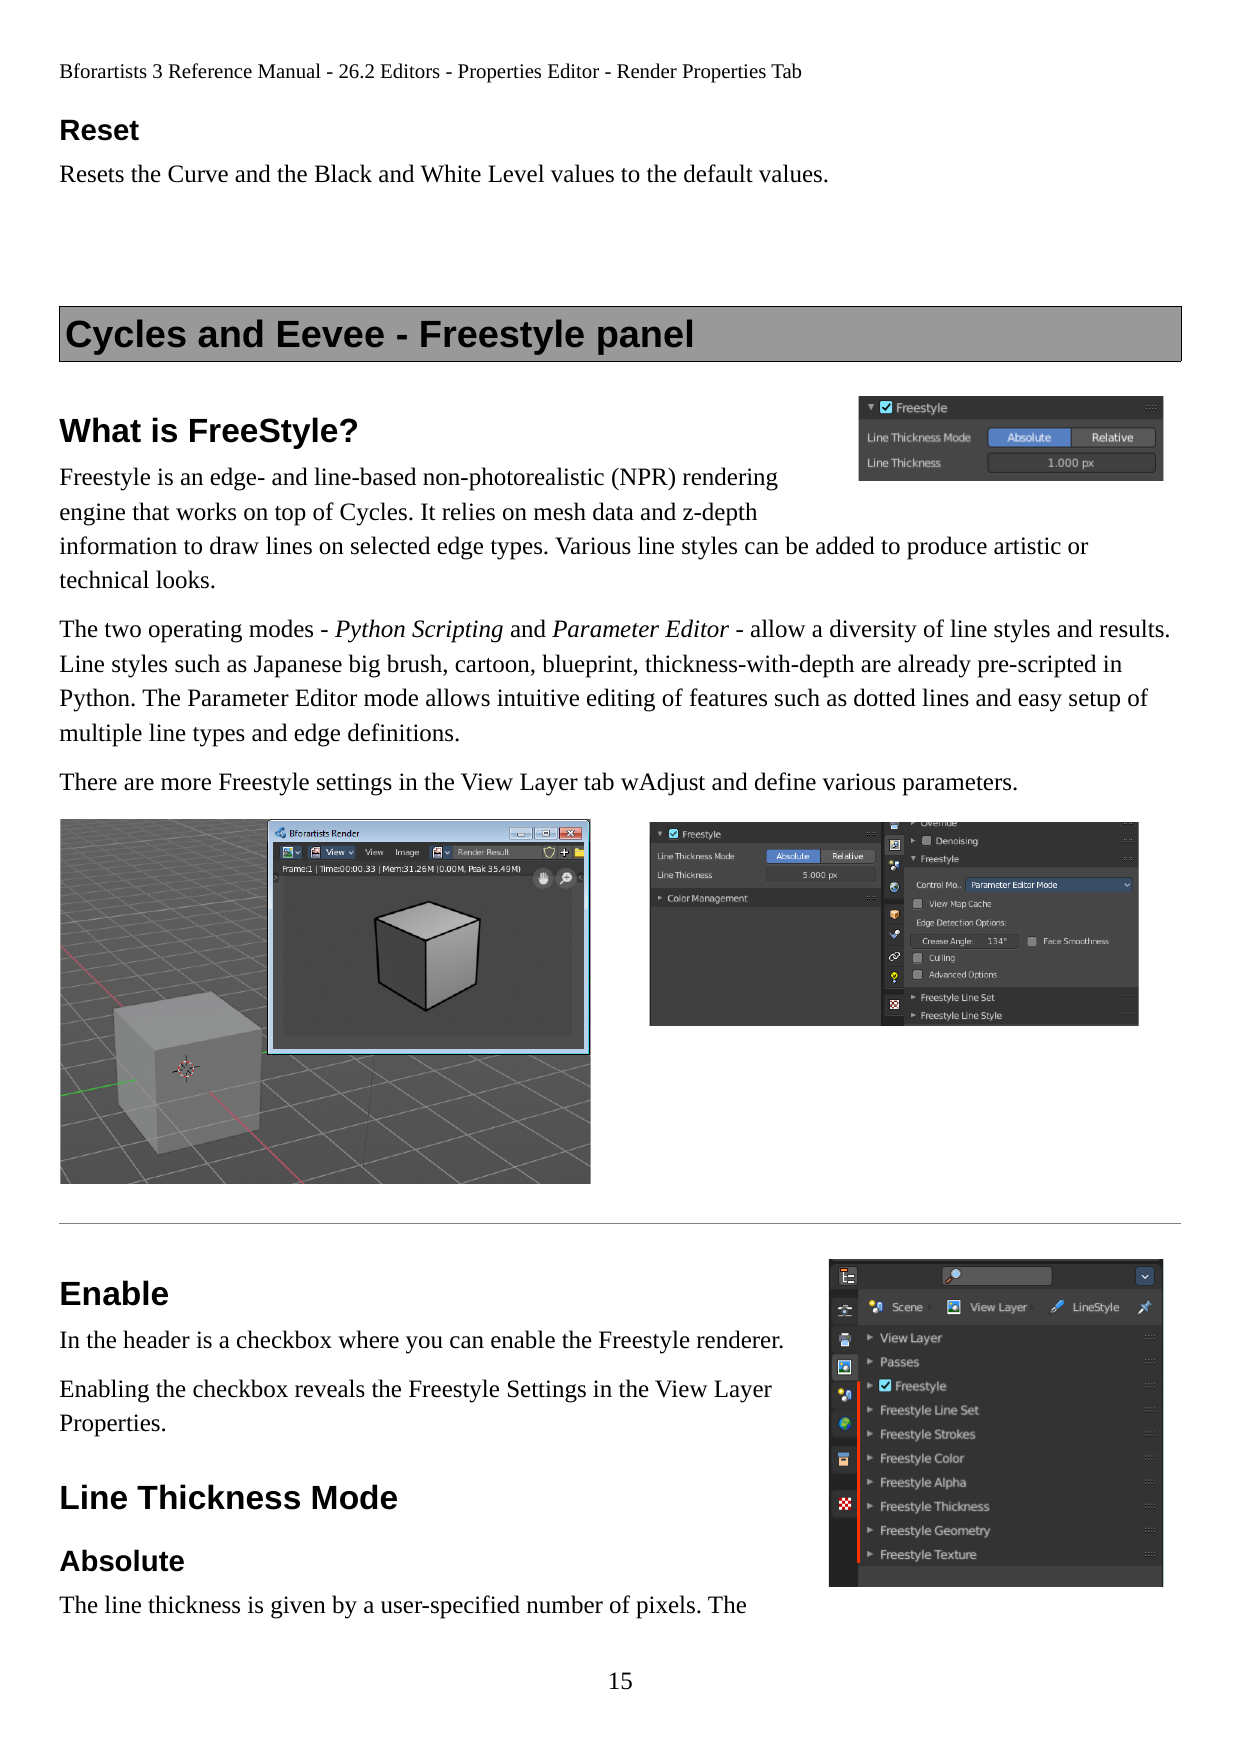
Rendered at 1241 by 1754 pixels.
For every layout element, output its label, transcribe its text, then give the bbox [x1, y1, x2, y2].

subtitle [1164, 411, 1181, 449]
subtitle Reset [59, 113, 1181, 146]
text Resets the Curve and the Black and White Level values to the default values. [59, 159, 1181, 188]
subtitle Absolute [59, 1544, 828, 1578]
subtitle What is FreeStyle? [59, 411, 858, 449]
picture [858, 396, 1164, 481]
subtitle [1164, 1478, 1181, 1517]
picture [649, 822, 1139, 1026]
text The line thickness is given by a user-specified number of pixels. The [59, 1590, 1181, 1619]
text Enabling the checkbox reveals the Freestyle Settings in the View Layer Properties. [59, 1374, 828, 1437]
table_header Cycles and Eevee - Freestyle panel [60, 307, 1181, 361]
text There are more Freestyle settings in the View Layer tab wAdjust and define various parameters. [59, 767, 1181, 796]
subtitle [1164, 1274, 1181, 1312]
text In the header is a checkbox where you can enable the Freestyle renderer. [59, 1325, 828, 1353]
picture [828, 1259, 1164, 1587]
text The two operating modes - Python Scripting and Parameter Editor - allow a diversity of line styles and results. Line styles such as Japanese big brush, cartoon, blueprint, thickness-with-depth are already pre-scripted in Python. The Parameter Editor mode allows intuitive editing of features such as dotted lines and easy setup of multiple line types and edge definitions. [59, 614, 1181, 747]
subtitle [1164, 1544, 1181, 1578]
text Freestyle is an edge- and line-based non-photorealistic (NPR) rendering engine that works on top of Cycles. It relies on mesh data and z-depth information to draw lines on selected edge types. Various line styles can be added to produce artistic or technical looks. [59, 462, 1181, 594]
subtitle Line Thickness Mode [59, 1478, 828, 1517]
subtitle Enable [59, 1274, 828, 1312]
picture [60, 819, 591, 1184]
